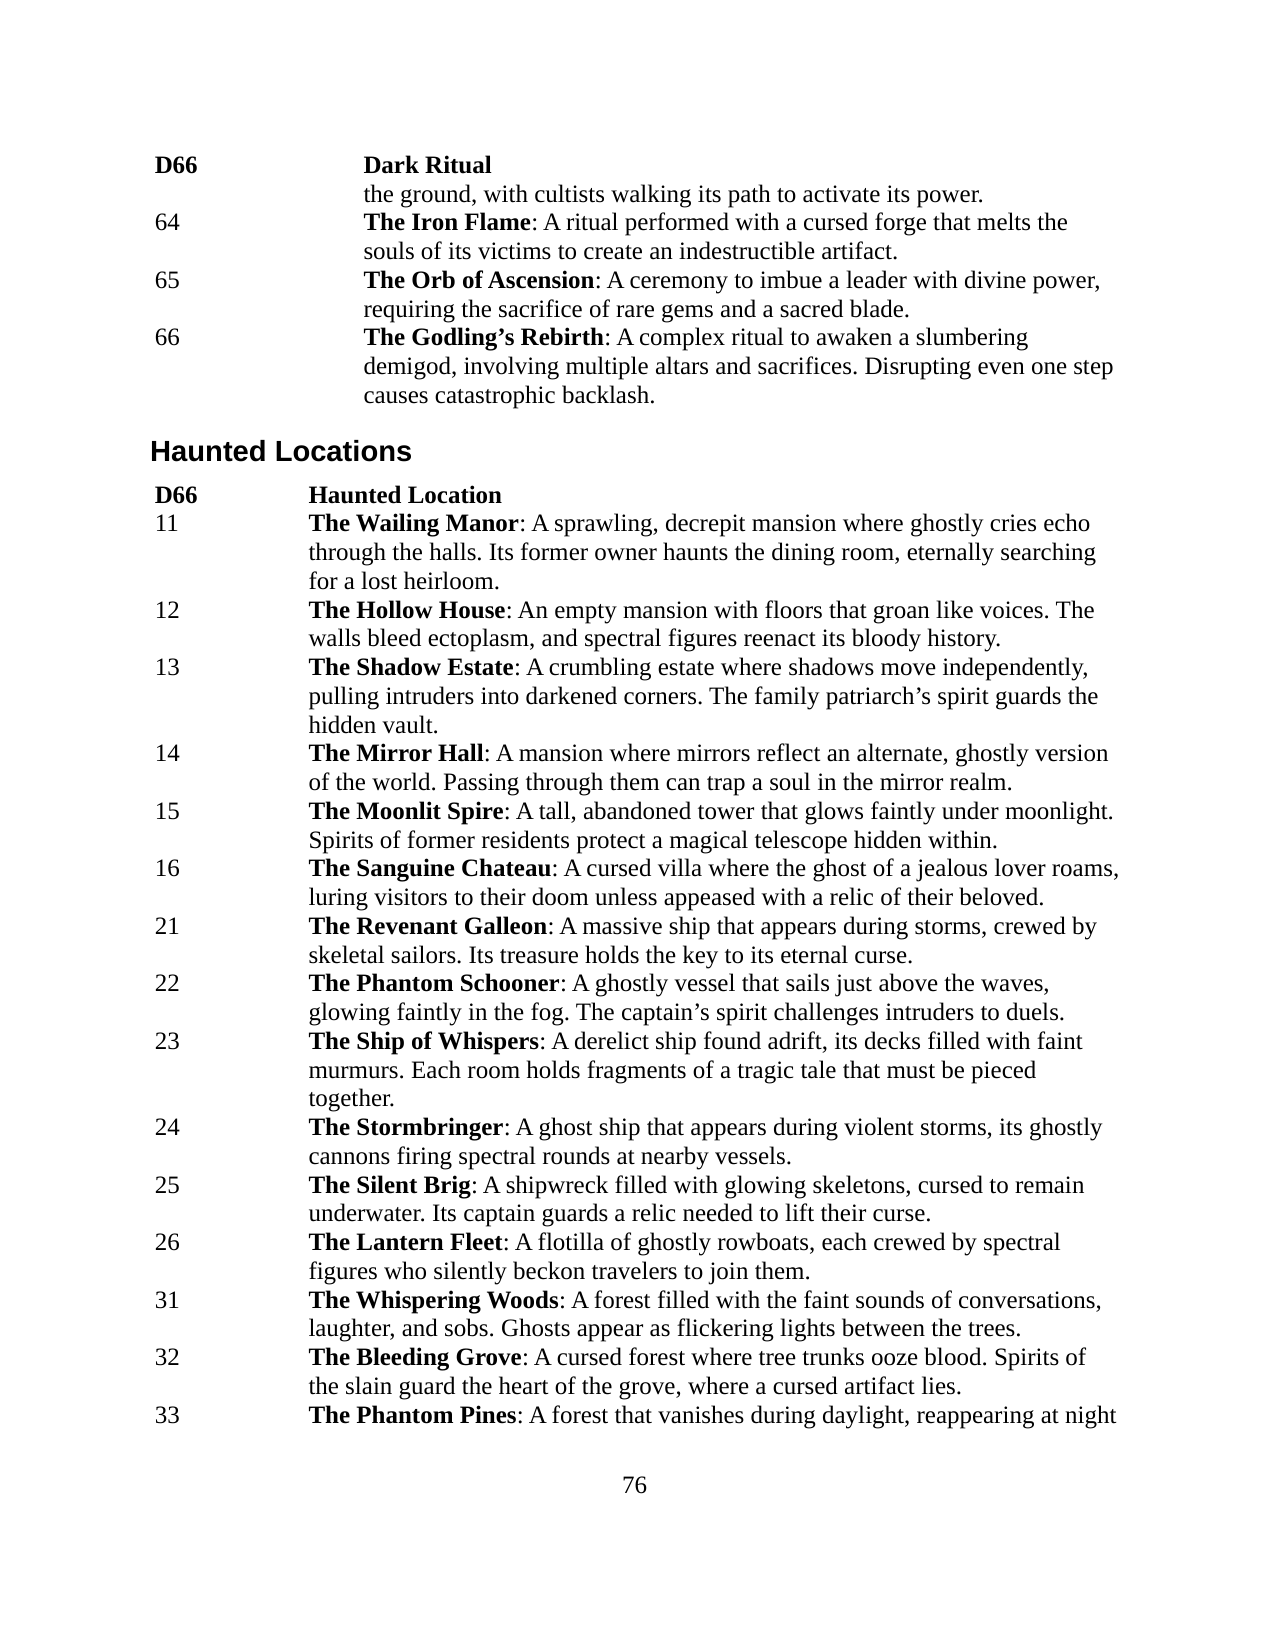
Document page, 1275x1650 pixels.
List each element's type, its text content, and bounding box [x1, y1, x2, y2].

table_cell [150, 179, 359, 207]
table_header D66 [150, 150, 359, 179]
table_cell The Stormbringer: A ghost ship that appears during violent storms, its ghostly cannons firing spectral rounds at nearby vessels. [304, 1112, 1125, 1170]
table_cell The Wailing Manor: A sprawling, decrepit mansion where ghostly cries echo through the halls. Its former owner haunts the dining room, eternally searching for a lost heirloom. [304, 509, 1125, 595]
table_cell The Mirror Hall: A mansion where mirrors reflect an alternate, ghostly version of the world. Passing through them can trap a soul in the mirror realm. [304, 739, 1125, 796]
table_cell The Shadow Estate: A crumbling estate where shadows move independently, pulling intruders into darkened corners. The family patriarch’s spirit guards the hidden vault. [304, 652, 1125, 738]
table_cell 25 [150, 1170, 304, 1227]
table_cell The Sanguine Chateau: A cursed villa where the ghost of a jealous lover roams, luring visitors to their doom unless appeased with a relic of their beloved. [304, 854, 1125, 911]
table_cell The Phantom Schooner: A ghostly vessel that sails just above the waves, glowing faintly in the fog. The captain’s spirit challenges intruders to duels. [304, 969, 1125, 1026]
table_cell 21 [150, 911, 304, 968]
table_cell The Lantern Fleet: A flotilla of ghostly rowboats, each crewed by spectral figures who silently beckon travelers to join them. [304, 1227, 1125, 1285]
table_cell The Silent Brig: A shipwreck filled with glowing skeletons, cursed to remain underwater. Its captain guards a relic needed to lift their curse. [304, 1170, 1125, 1227]
table_cell the ground, with cultists walking its path to activate its power. [359, 179, 1125, 207]
table_cell The Revenant Galleon: A massive ship that appears during storms, crewed by skeletal sailors. Its treasure holds the key to its eternal curse. [304, 911, 1125, 968]
table_cell The Godling’s Rebirth: A complex ritual to awaken a slumbering demigod, involving multiple altars and sacrifices. Disrupting even one step causes catastrophic backlash. [359, 323, 1125, 409]
table_cell 11 [150, 509, 304, 595]
table_cell 14 [150, 739, 304, 796]
table_cell 33 [150, 1400, 304, 1428]
table_cell The Iron Flame: A ritual performed with a cursed forge that melts the souls of its victims to create an indestructible artifact. [359, 208, 1125, 265]
table_cell 13 [150, 652, 304, 738]
table_cell 15 [150, 796, 304, 853]
table_cell 31 [150, 1285, 304, 1342]
table_cell 64 [150, 208, 359, 265]
table_cell 23 [150, 1026, 304, 1112]
table_cell The Bleeding Grove: A cursed forest where tree trunks ooze blood. Spirits of the slain guard the heart of the grove, where a cursed artifact lies. [304, 1342, 1125, 1400]
table_cell The Ship of Whispers: A derelict ship found adrift, its decks filled with faint murmurs. Each room holds fragments of a tragic tale that must be pieced together. [304, 1026, 1125, 1112]
table_cell 22 [150, 969, 304, 1026]
table_cell 32 [150, 1342, 304, 1400]
table_cell The Whispering Woods: A forest filled with the faint sounds of conversations, laughter, and sobs. Ghosts appear as flickering lights between the trees. [304, 1285, 1125, 1342]
table_cell 16 [150, 854, 304, 911]
table_cell 66 [150, 323, 359, 409]
table_cell 65 [150, 265, 359, 322]
table_cell The Phantom Pines: A forest that vanishes during daylight, reappearing at night [304, 1400, 1125, 1428]
table_header Haunted Location [304, 480, 1125, 508]
table_header D66 [150, 480, 304, 508]
table_cell The Moonlit Spire: A tall, abandoned tower that glows faintly under moonlight. Spirits of former residents protect a magical telescope hidden within. [304, 796, 1125, 853]
table_cell The Orb of Ascension: A ceremony to imbue a leader with divine power, requiring the sacrifice of rare gems and a sacred blade. [359, 265, 1125, 322]
table_cell The Hollow House: An empty mansion with floors that groan like voices. The walls bleed ectoplasm, and spectral figures reenact its bloody history. [304, 595, 1125, 652]
table_cell 24 [150, 1112, 304, 1170]
subtitle Haunted Locations [150, 434, 1125, 467]
table_cell 12 [150, 595, 304, 652]
table_cell 26 [150, 1227, 304, 1285]
table_header Dark Ritual [359, 150, 1125, 179]
